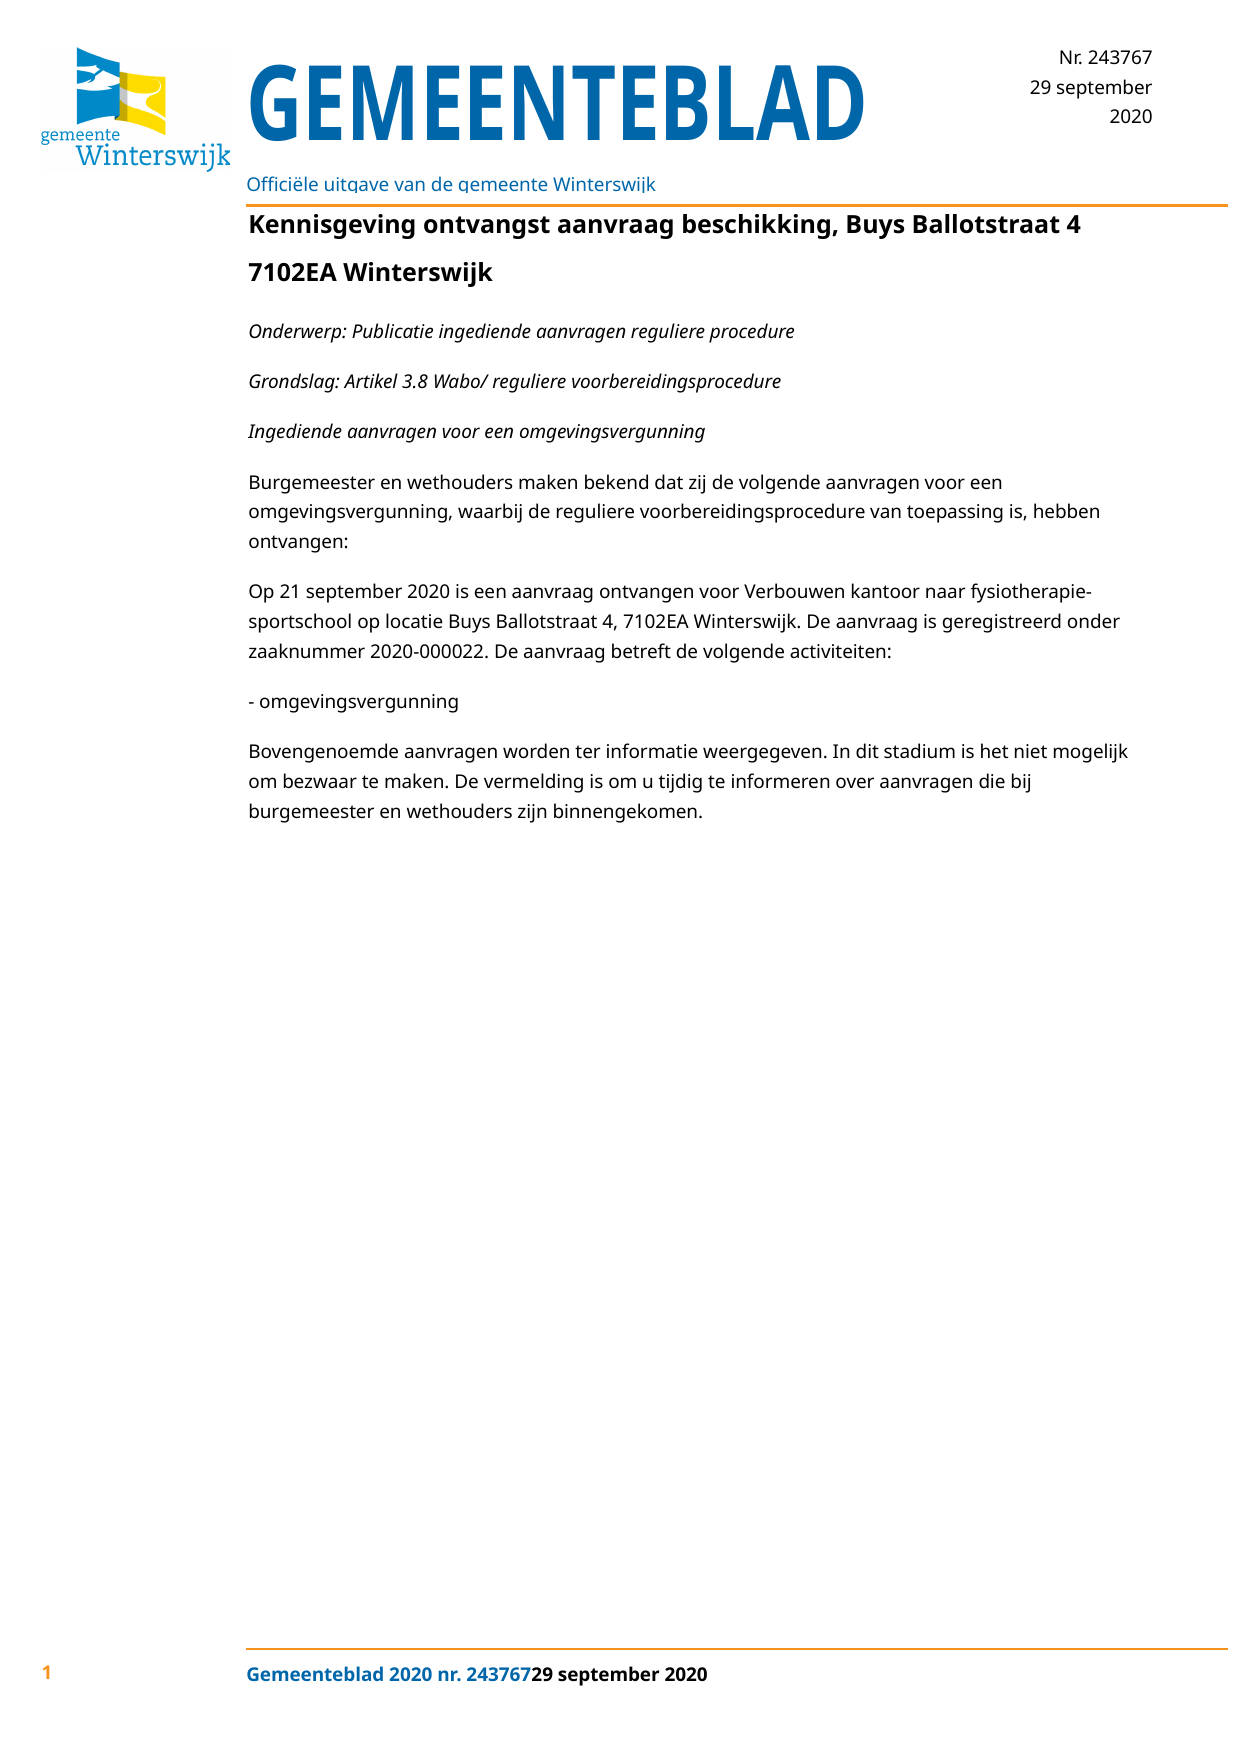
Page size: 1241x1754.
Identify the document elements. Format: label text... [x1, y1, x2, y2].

picture [225, 153, 231, 162]
text Kennisgeving ontvangst aanvraag beschikking, Buys Ballotstraat 4 7102EA Winterswijk [248, 207, 1152, 288]
text Ingediende aanvragen voor een omgevingsvergunning [248, 419, 1152, 444]
text Burgemeester en wethouders maken bekend dat zij de volgende aanvragen voor een omgevingsvergunning, waarbij de reguliere voorbereidingsprocedure van toepassing is, hebben ontvangen: [248, 469, 1152, 554]
text - omgevingsvergunning [248, 688, 1152, 714]
text Grondslag: Artikel 3.8 Wabo/ reguliere voorbereidingsprocedure [248, 368, 1152, 394]
text Onderwerp: Publicatie ingediende aanvragen reguliere procedure [248, 318, 1152, 344]
picture [41, 47, 231, 172]
text Op 21 september 2020 is een aanvraag ontvangen voor Verbouwen kantoor naar fysiotherapie-sportschool op locatie Buys Ballotstraat 4, 7102EA Winterswijk. De aanvraag is geregistreerd onder zaaknummer 2020-000022. De aanvraag betreft de volgende activiteiten: [248, 579, 1152, 664]
text Bovengenoemde aanvragen worden ter informatie weergegeven. In dit stadium is het niet mogelijk om bezwaar te maken. De vermelding is om u tijdig te informeren over aanvragen die bij burgemeester en wethouders zijn binnengekomen. [248, 739, 1152, 824]
